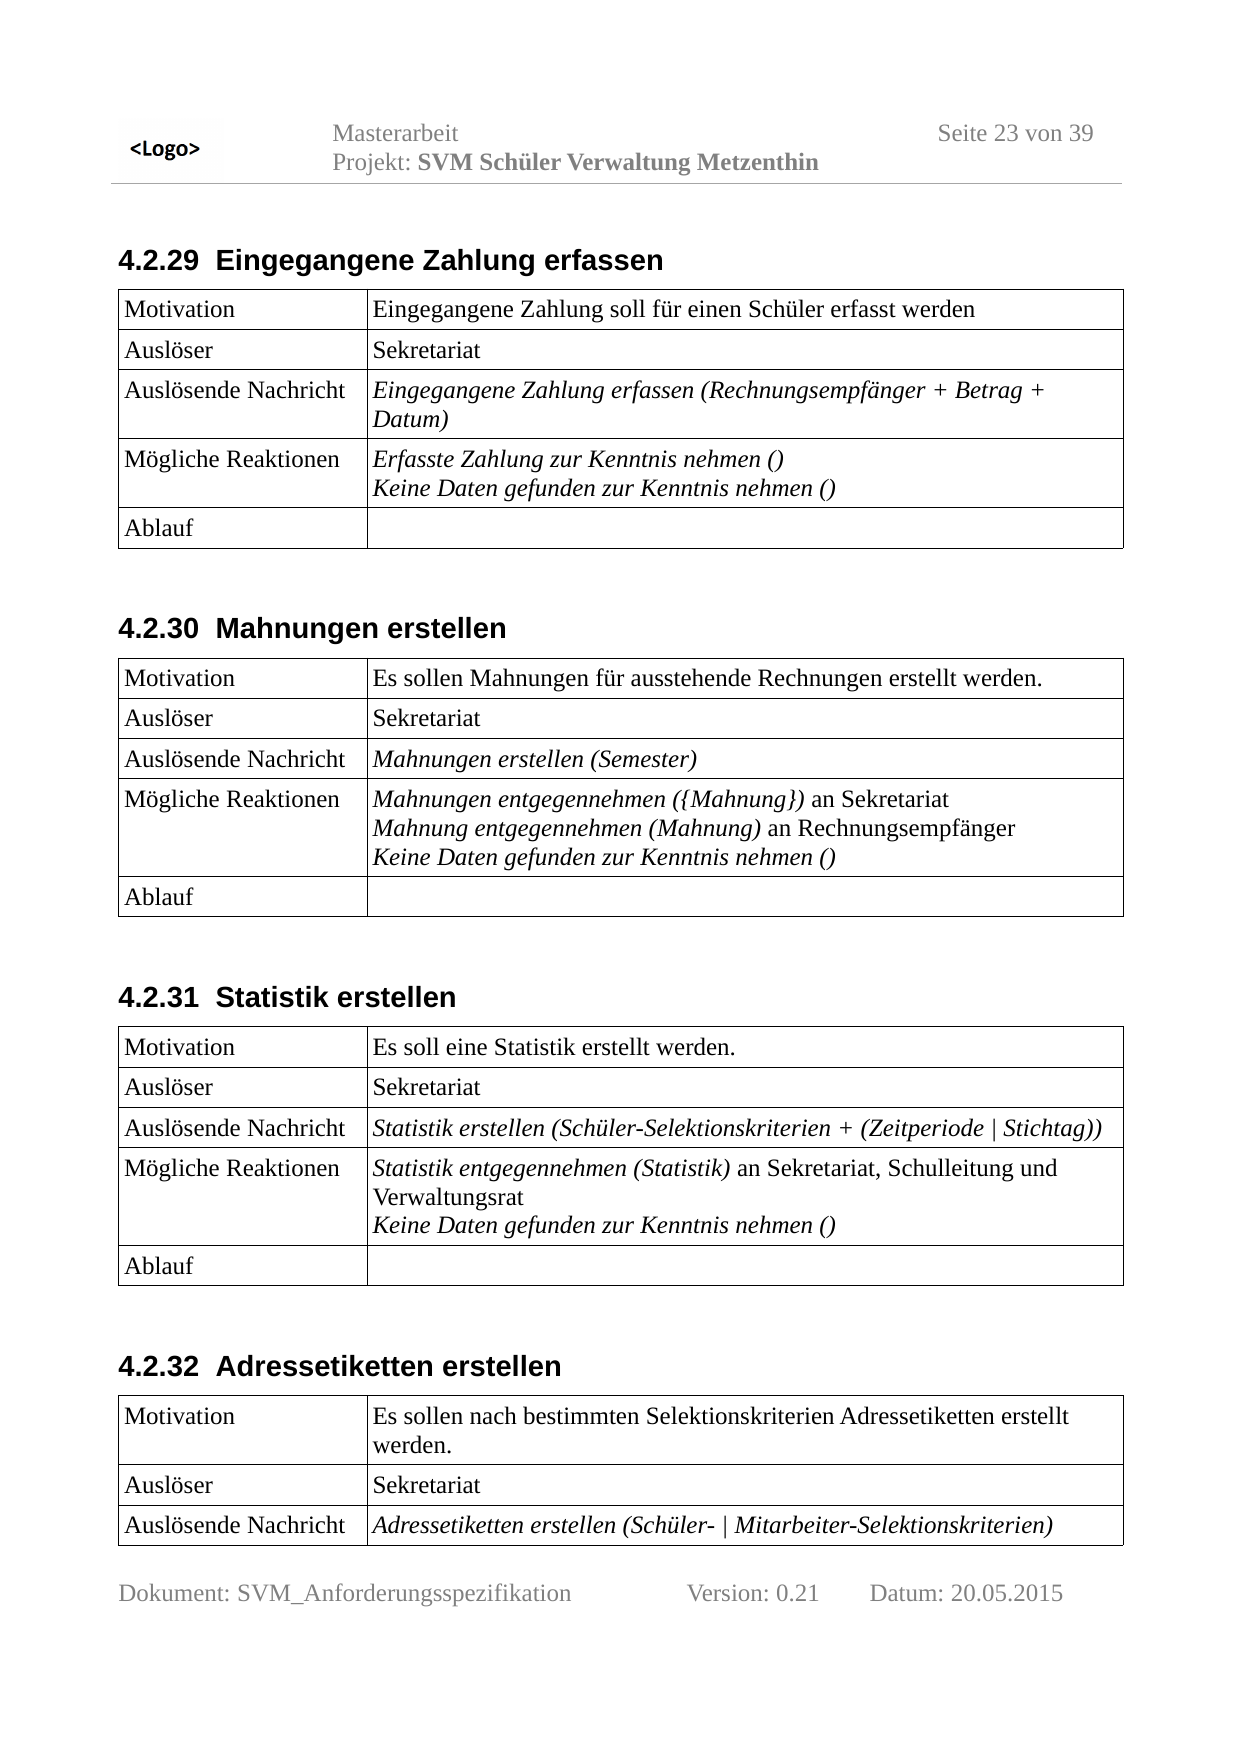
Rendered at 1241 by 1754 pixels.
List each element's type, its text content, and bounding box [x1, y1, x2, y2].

table_cell Statistik erstellen (Schüler-Selektionskriterien + (Zeitperiode | Stichtag)) [368, 1108, 1123, 1147]
table_cell Sekretariat [368, 1068, 1123, 1107]
table_cell [368, 508, 1123, 548]
table_cell Statistik entgegennehmen (Statistik) an Sekretariat, Schulleitung und Verwaltungsrat Keine Daten gefunden zur Kenntnis nehmen () [368, 1148, 1123, 1245]
table_cell Ablauf [119, 508, 367, 548]
subtitle Statistik erstellen [118, 980, 1122, 1014]
table_cell Mahnungen entgegennehmen ({Mahnung}) an Sekretariat Mahnung entgegennehmen (Mahnung) an Rechnungsempfänger Keine Daten gefunden zur Kenntnis nehmen () [368, 779, 1123, 876]
table_cell Adressetiketten erstellen (Schüler- | Mitarbeiter-Selektionskriterien) [368, 1506, 1123, 1545]
table_cell Auslöser [119, 1068, 367, 1107]
table_header Motivation [119, 659, 367, 698]
table_cell Auslösende Nachricht [119, 739, 367, 778]
table_cell [368, 877, 1123, 916]
table_header Eingegangene Zahlung soll für einen Schüler erfasst werden [368, 290, 1123, 329]
table_cell Auslöser [119, 1465, 367, 1504]
table_cell Auslösende Nachricht [119, 1108, 367, 1147]
table_cell Ablauf [119, 877, 367, 916]
table_cell Sekretariat [368, 699, 1123, 738]
subtitle Mahnungen erstellen [118, 611, 1122, 645]
table_header Es soll eine Statistik erstellt werden. [368, 1027, 1123, 1067]
table_cell Erfasste Zahlung zur Kenntnis nehmen () Keine Daten gefunden zur Kenntnis nehmen () [368, 439, 1123, 507]
subtitle Adressetiketten erstellen [118, 1349, 1122, 1383]
table_cell Mögliche Reaktionen [119, 779, 367, 876]
table_cell Eingegangene Zahlung erfassen (Rechnungsempfänger + Betrag + Datum) [368, 370, 1123, 438]
table_header Motivation [119, 1396, 367, 1464]
table_cell Mahnungen erstellen (Semester) [368, 739, 1123, 778]
table_cell Ablauf [119, 1246, 367, 1285]
table_cell [368, 1246, 1123, 1285]
table_cell Sekretariat [368, 1465, 1123, 1504]
table_cell Auslösende Nachricht [119, 1506, 367, 1545]
table_header Es sollen nach bestimmten Selektionskriterien Adressetiketten erstellt werden. [368, 1396, 1123, 1464]
table_cell Auslöser [119, 699, 367, 738]
table_cell Sekretariat [368, 330, 1123, 369]
table_cell Auslösende Nachricht [119, 370, 367, 438]
subtitle Eingegangene Zahlung erfassen [118, 242, 1122, 276]
table_header Motivation [119, 1027, 367, 1067]
picture [118, 118, 224, 183]
table_header Es sollen Mahnungen für ausstehende Rechnungen erstellt werden. [368, 659, 1123, 698]
table_cell Auslöser [119, 330, 367, 369]
table_cell Mögliche Reaktionen [119, 439, 367, 507]
table_header Motivation [119, 290, 367, 329]
table_cell Mögliche Reaktionen [119, 1148, 367, 1245]
